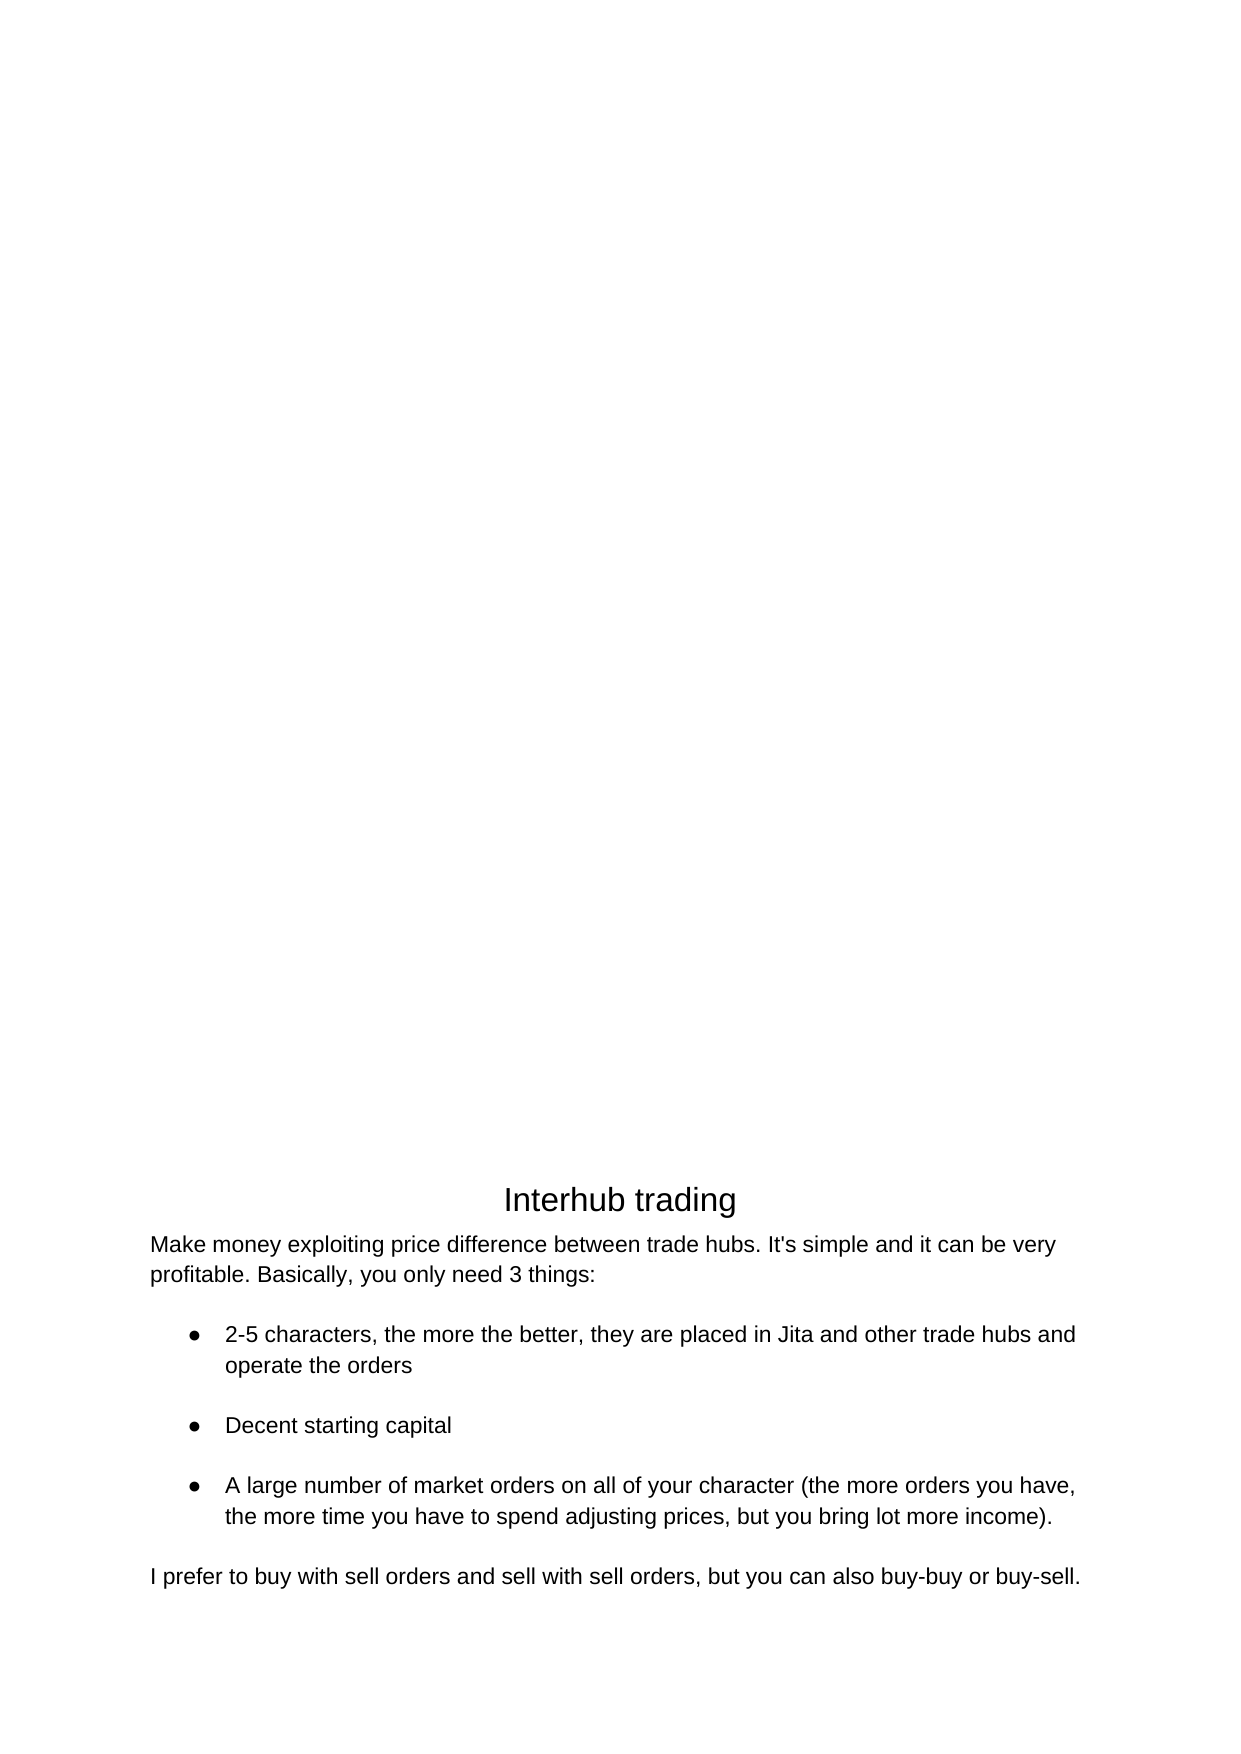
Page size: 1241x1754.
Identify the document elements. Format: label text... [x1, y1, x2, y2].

subtitle Interhub trading [150, 1180, 1090, 1218]
list 2-5 characters, the more the better, they are placed in Jita and other trade hubs and operate the orders [187, 1321, 1090, 1378]
list A large number of market orders on all of your character (the more orders you have, the more time you have to spend adjusting prices, but you bring lot more income). [187, 1472, 1090, 1529]
text I prefer to buy with sell orders and sell with sell orders, but you can also buy-buy or buy-sell. [150, 1563, 1090, 1589]
list Decent starting capital [187, 1412, 1090, 1438]
text Make money exploiting price difference between trade hubs. It's simple and it can be very profitable. Basically, you only need 3 things: [150, 1231, 1090, 1287]
